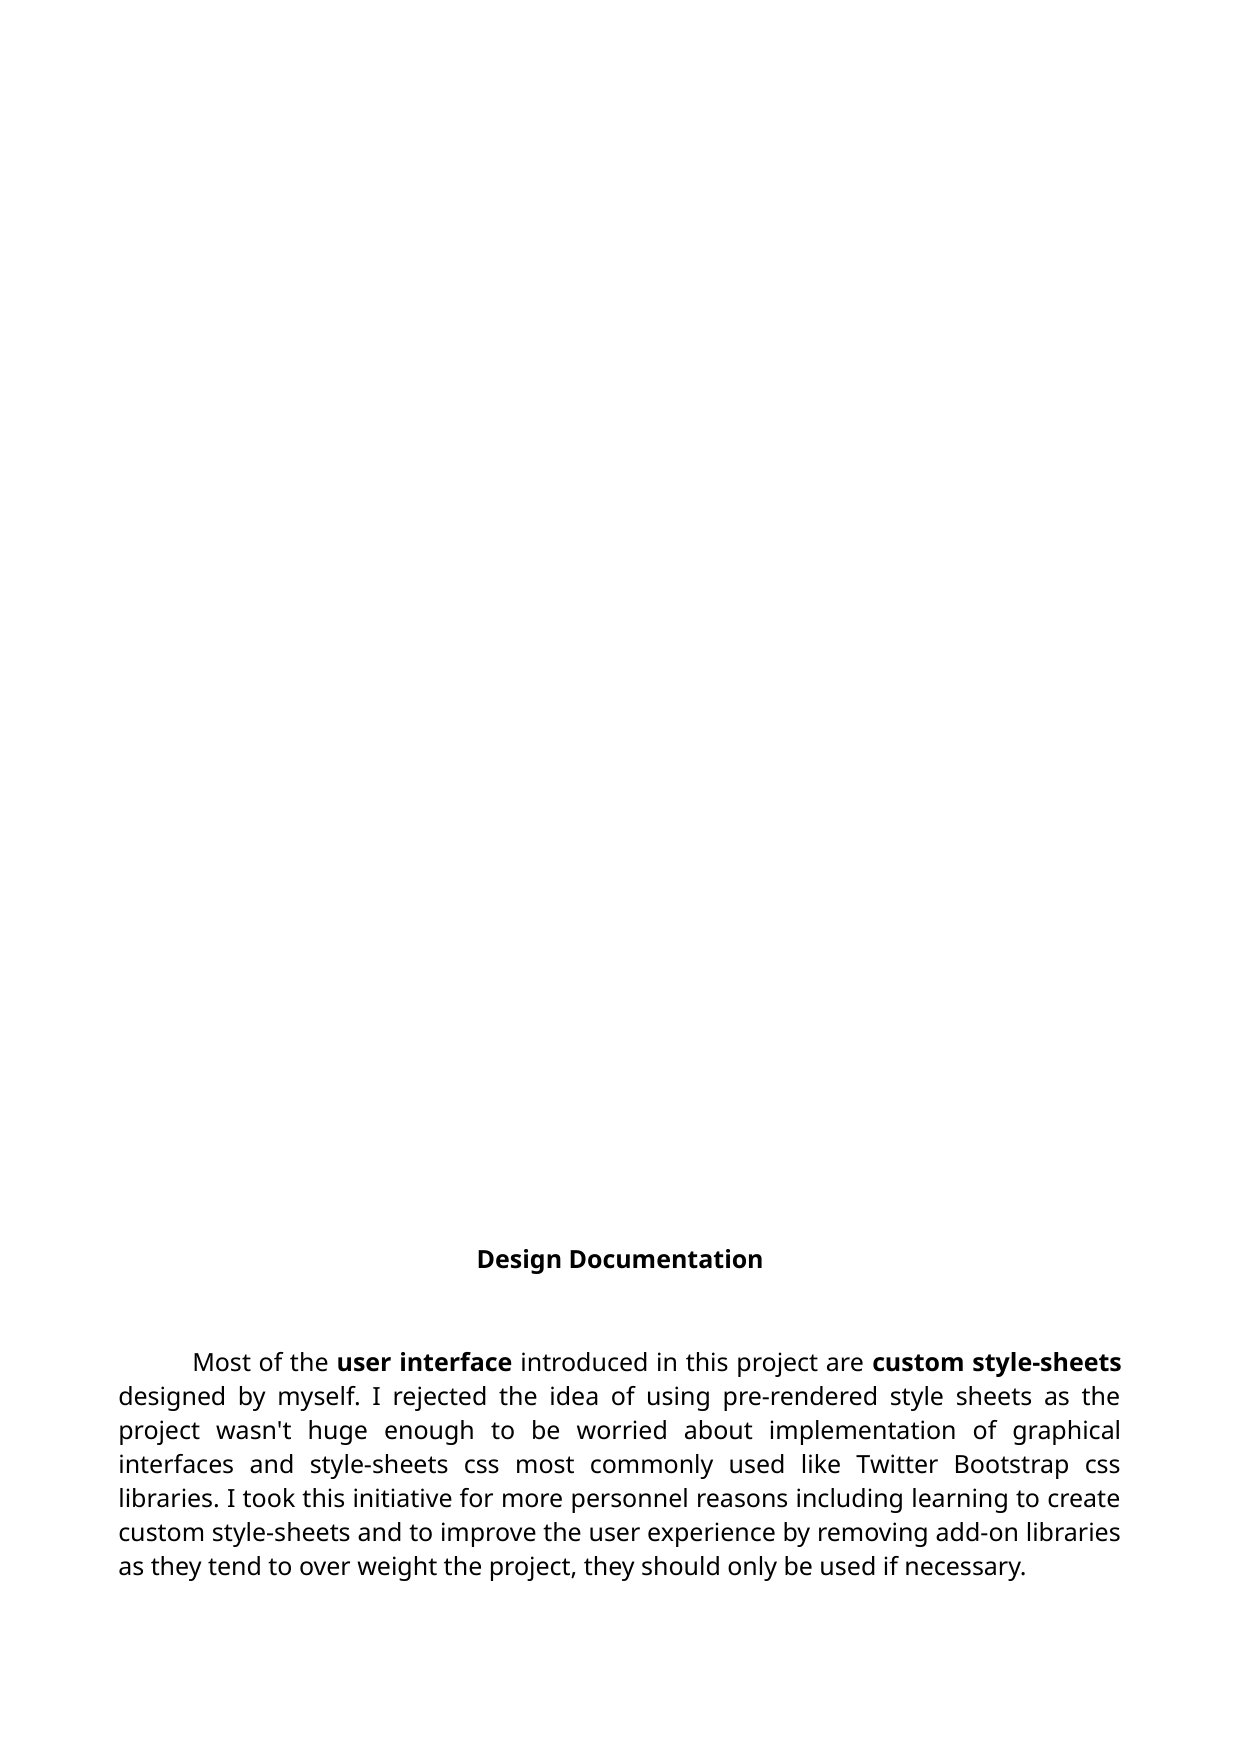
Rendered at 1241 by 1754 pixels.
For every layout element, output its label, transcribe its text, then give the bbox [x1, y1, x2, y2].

text Most of the user interface introduced in this project are custom style-sheets designed by myself. I rejected the idea of using pre-rendered style sheets as the project wasn't huge enough to be worried about implementation of graphical interfaces and style-sheets css most commonly used like Twitter Bootstrap css libraries. I took this initiative for more personnel reasons including learning to create custom style-sheets and to improve the user experience by removing add-on libraries as they tend to over weight the project, they should only be used if necessary. [118, 1344, 1122, 1583]
text Design Documentation [118, 1242, 1122, 1276]
